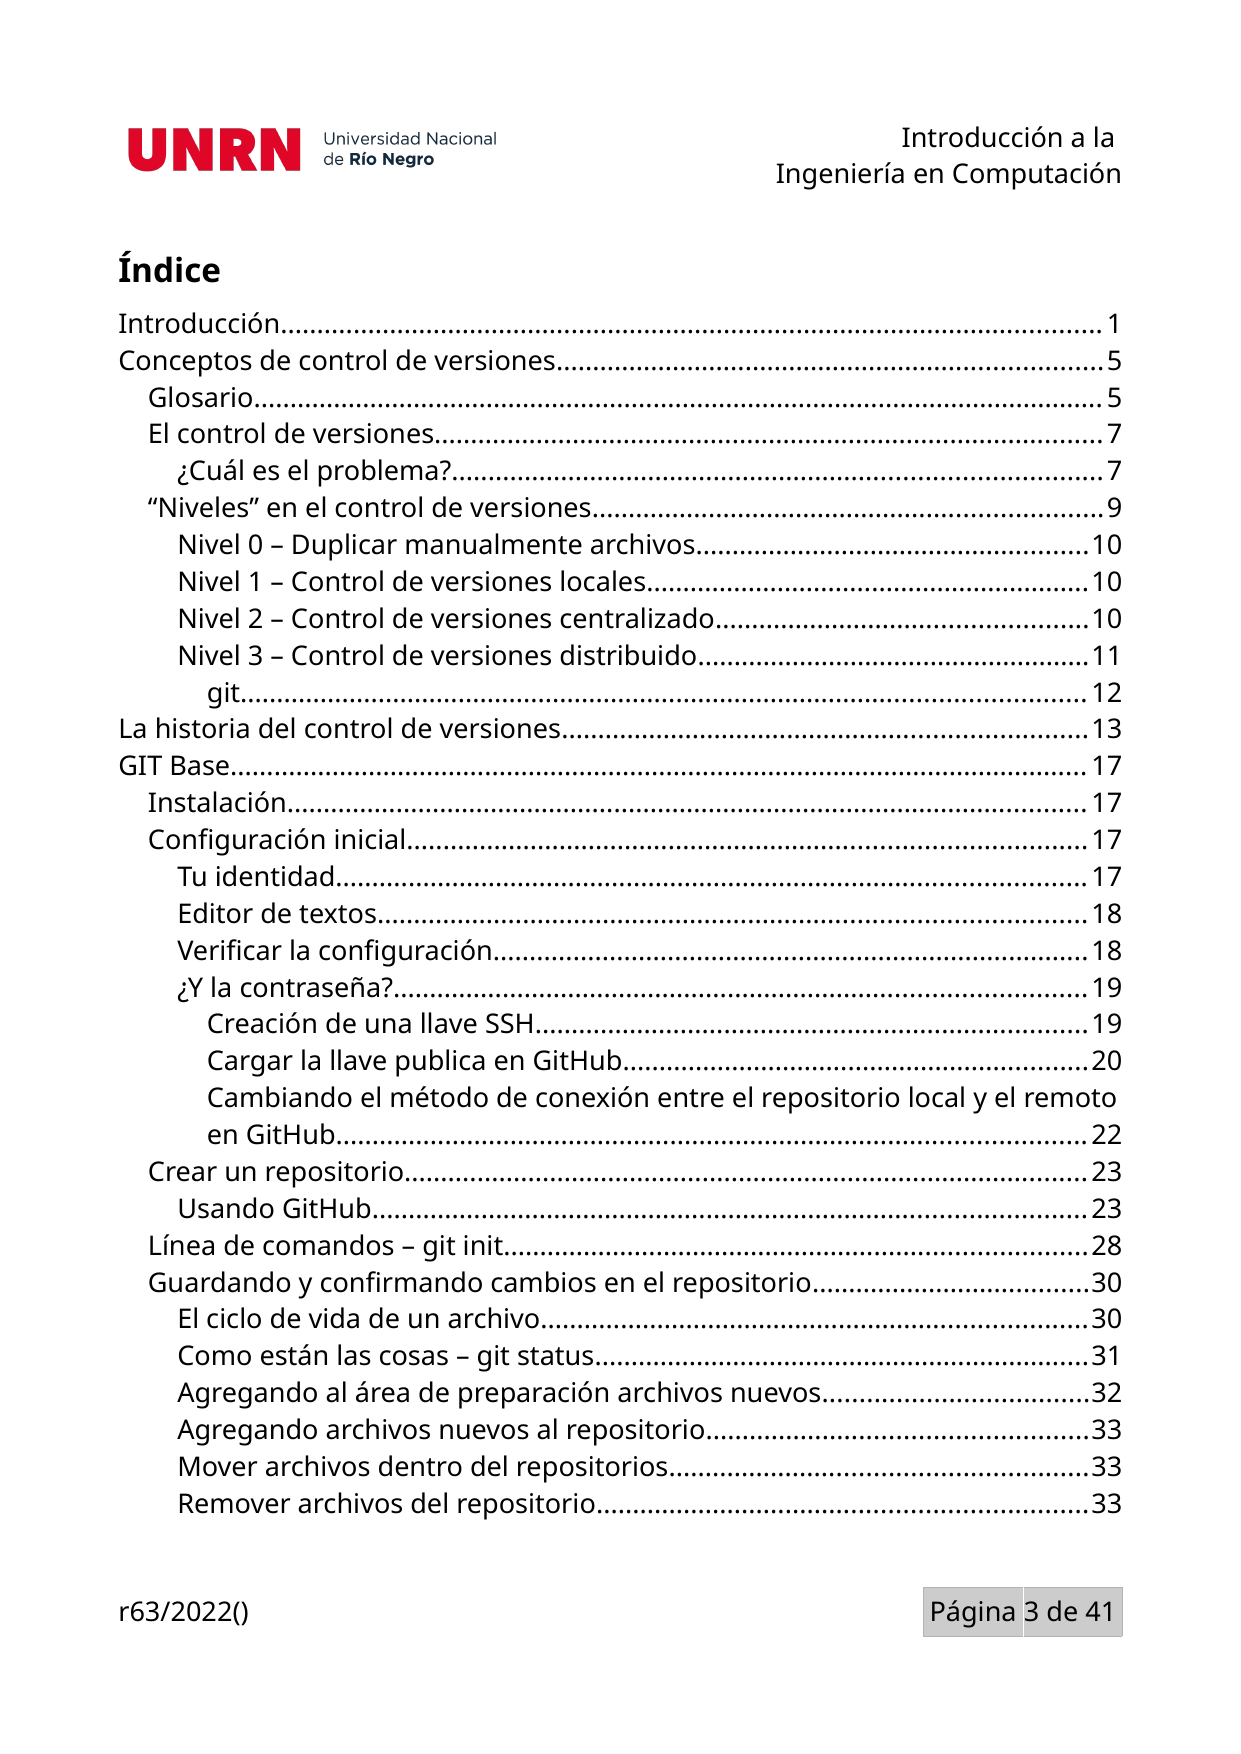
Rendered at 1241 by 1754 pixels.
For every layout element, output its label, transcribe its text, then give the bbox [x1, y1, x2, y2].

text Introducción 1 [118, 304, 1122, 341]
text Crear un repositorio 23 [148, 1152, 1122, 1189]
text Nivel 3 – Control de versiones distribuido 11 [177, 636, 1122, 673]
text ¿Cuál es el problema? 7 [177, 452, 1122, 489]
text Editor de textos 18 [177, 894, 1122, 931]
text Nivel 2 – Control de versiones centralizado 10 [177, 599, 1122, 636]
text “Niveles” en el control de versiones 9 [148, 489, 1122, 526]
text Nivel 1 – Control de versiones locales 10 [177, 562, 1122, 599]
text Guardando y confirmando cambios en el repositorio 30 [148, 1263, 1122, 1300]
text Como están las cosas – git status 31 [177, 1337, 1122, 1374]
text Mover archivos dentro del repositorios 33 [177, 1447, 1122, 1484]
text Instalación 17 [148, 784, 1122, 821]
text Cambiando el método de conexión entre el repositorio local y el remoto en GitHub 22 [207, 1079, 1122, 1152]
text Tu identidad 17 [177, 857, 1122, 894]
text El control de versiones 7 [148, 415, 1122, 452]
text Línea de comandos – git init 28 [148, 1226, 1122, 1263]
text Conceptos de control de versiones 5 [118, 341, 1122, 378]
text Glosario 5 [148, 378, 1122, 415]
text GIT Base 17 [118, 747, 1122, 784]
text Nivel 0 – Duplicar manualmente archivos 10 [177, 526, 1122, 562]
picture [118, 118, 505, 180]
text Usando GitHub 23 [177, 1189, 1122, 1226]
subtitle Índice [118, 246, 1122, 292]
text Cargar la llave publica en GitHub 20 [207, 1042, 1122, 1079]
text El ciclo de vida de un archivo 30 [177, 1300, 1122, 1337]
text git 12 [207, 673, 1122, 710]
text Configuración inicial 17 [148, 821, 1122, 857]
text Agregando archivos nuevos al repositorio 33 [177, 1411, 1122, 1447]
text Remover archivos del repositorio 33 [177, 1484, 1122, 1521]
text La historia del control de versiones 13 [118, 710, 1122, 747]
text Creación de una llave SSH 19 [207, 1005, 1122, 1042]
text ¿Y la contraseña? 19 [177, 968, 1122, 1005]
text Agregando al área de preparación archivos nuevos 32 [177, 1374, 1122, 1411]
text Verificar la configuración 18 [177, 931, 1122, 968]
